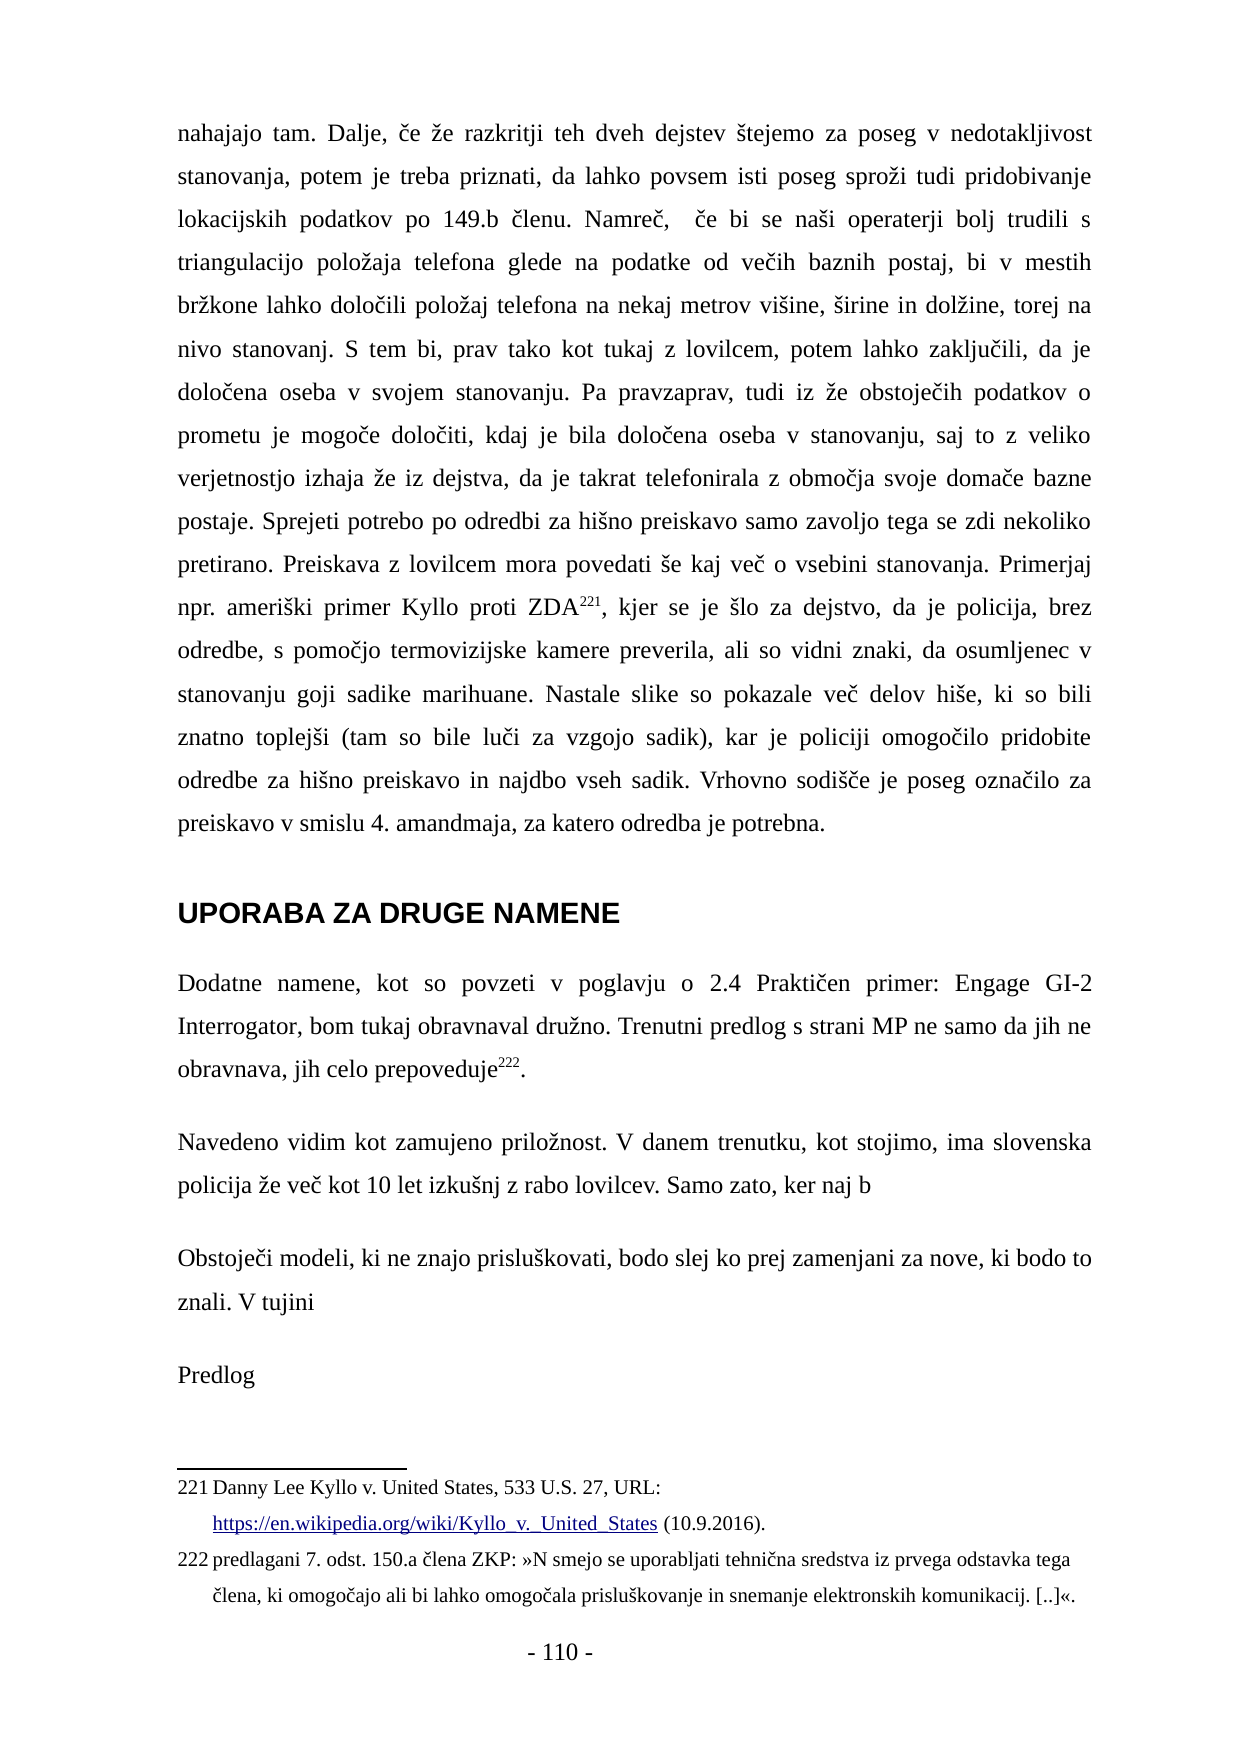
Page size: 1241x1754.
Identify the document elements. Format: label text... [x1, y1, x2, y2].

text Obstoječi modeli, ki ne znajo prisluškovati, bodo slej ko prej zamenjani za nove, ki bodo to znali. V tujini [177, 1243, 1093, 1315]
text Danny Lee Kyllo v. United States, 533 U.S. 27, URL: https://en.wikipedia.org/wiki/Kyllo_v._United_States (10.9.2016). [177, 1475, 1093, 1535]
text Dodatne namene, kot so povzeti v poglavju o 2.4 Praktičen primer: Engage GI-2 Interrogator, bom tukaj obravnaval družno. Trenutni predlog s strani MP ne samo da jih ne obravnava, jih celo prepoveduje. [177, 968, 1093, 1083]
text Predlog [177, 1360, 1093, 1388]
text predlagani 7. odst. 150.a člena ZKP: »N smejo se uporabljati tehnična sredstva iz prvega odstavka tega člena, ki omogočajo ali bi lahko omogočala prisluškovanje in snemanje elektronskih komunikacij. [..]«. [177, 1547, 1093, 1607]
text Navedeno vidim kot zamujeno priložnost. V danem trenutku, kot stojimo, ima slovenska policija že več kot 10 let izkušnj z rabo lovilcev. Samo zato, ker naj b [177, 1127, 1093, 1199]
subtitle Uporaba za druge namene [177, 896, 1093, 930]
text nahajajo tam. Dalje, če že razkritji teh dveh dejstev štejemo za poseg v nedotakljivost stanovanja, potem je treba priznati, da lahko povsem isti poseg sproži tudi pridobivanje lokacijskih podatkov po 149.b členu. Namreč, če bi se naši operaterji bolj trudili s triangulacijo položaja telefona glede na podatke od večih baznih postaj, bi v mestih bržkone lahko določili položaj telefona na nekaj metrov višine, širine in dolžine, torej na nivo stanovanj. S tem bi, prav tako kot tukaj z lovilcem, potem lahko zaključili, da je določena oseba v svojem stanovanju. Pa pravzaprav, tudi iz že obstoječih podatkov o prometu je mogoče določiti, kdaj je bila določena oseba v stanovanju, saj to z veliko verjetnostjo izhaja že iz dejstva, da je takrat telefonirala z območja svoje domače bazne postaje. Sprejeti potrebo po odredbi za hišno preiskavo samo zavoljo tega se zdi nekoliko pretirano. Preiskava z lovilcem mora povedati še kaj več o vsebini stanovanja. Primerjaj npr. ameriški primer Kyllo proti ZDA, kjer se je šlo za dejstvo, da je policija, brez odredbe, s pomočjo termovizijske kamere preverila, ali so vidni znaki, da osumljenec v stanovanju goji sadike marihuane. Nastale slike so pokazale več delov hiše, ki so bili znatno toplejši (tam so bile luči za vzgojo sadik), kar je policiji omogočilo pridobite odredbe za hišno preiskavo in najdbo vseh sadik. Vrhovno sodišče je poseg označilo za preiskavo v smislu 4. amandmaja, za katero odredba je potrebna. [177, 118, 1093, 837]
